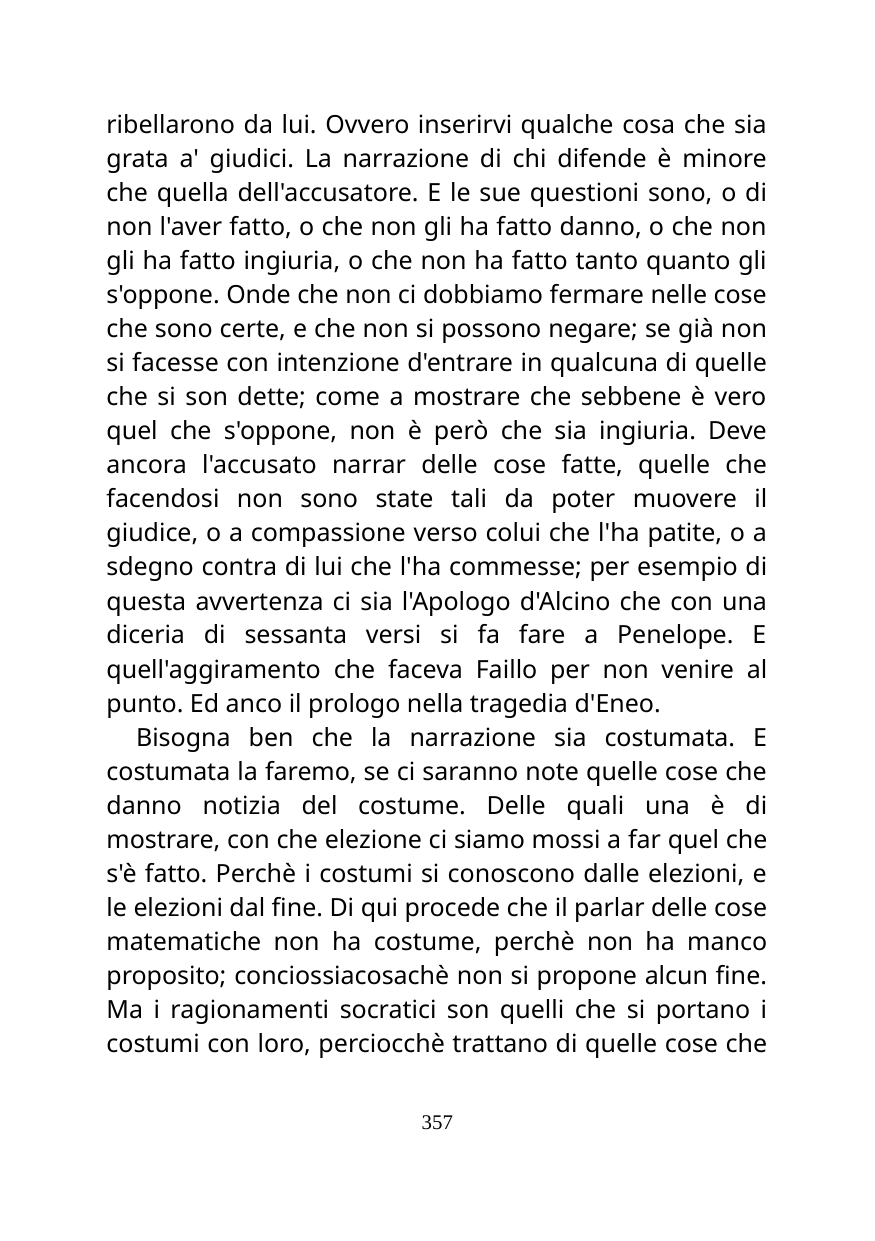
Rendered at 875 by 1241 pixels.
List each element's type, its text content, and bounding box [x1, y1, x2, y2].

text Bisogna ben che la narrazione sia costumata. E costumata la faremo, se ci saranno note quelle cose che danno notizia del costume. Delle quali una è di mostrare, con che elezione ci siamo mossi a far quel che s'è fatto. Perchè i costumi si conoscono dalle elezioni, e le elezioni dal fine. Di qui procede che il parlar delle cose matematiche non ha costume, perchè non ha manco proposito; conciossiacosachè non si propone alcun fine. Ma i ragionamenti socratici son quelli che si portano i costumi con loro, perciocchè trattano di quelle cose che [106, 719, 768, 1060]
text ribellarono da lui. Ovvero inserirvi qualche cosa che sia grata a' giudici. La narrazione di chi difende è minore che quella dell'accusatore. E le sue questioni sono, o di non l'aver fatto, o che non gli ha fatto danno, o che non gli ha fatto ingiuria, o che non ha fatto tanto quanto gli s'oppone. Onde che non ci dobbiamo fermare nelle cose che sono certe, e che non si possono negare; se già non si facesse con intenzione d'entrare in qualcuna di quelle che si son dette; come a mostrare che sebbene è vero quel che s'oppone, non è però che sia ingiuria. Deve ancora l'accusato narrar delle cose fatte, quelle che facendosi non sono state tali da poter muovere il giudice, o a compassione verso colui che l'ha patite, o a sdegno contra di lui che l'ha commesse; per esempio di questa avvertenza ci sia l'Apologo d'Alcino che con una diceria di sessanta versi si fa fare a Penelope. E quell'aggiramento che faceva Faillo per non venire al punto. Ed anco il prologo nella tragedia d'Eneo. [106, 106, 768, 719]
